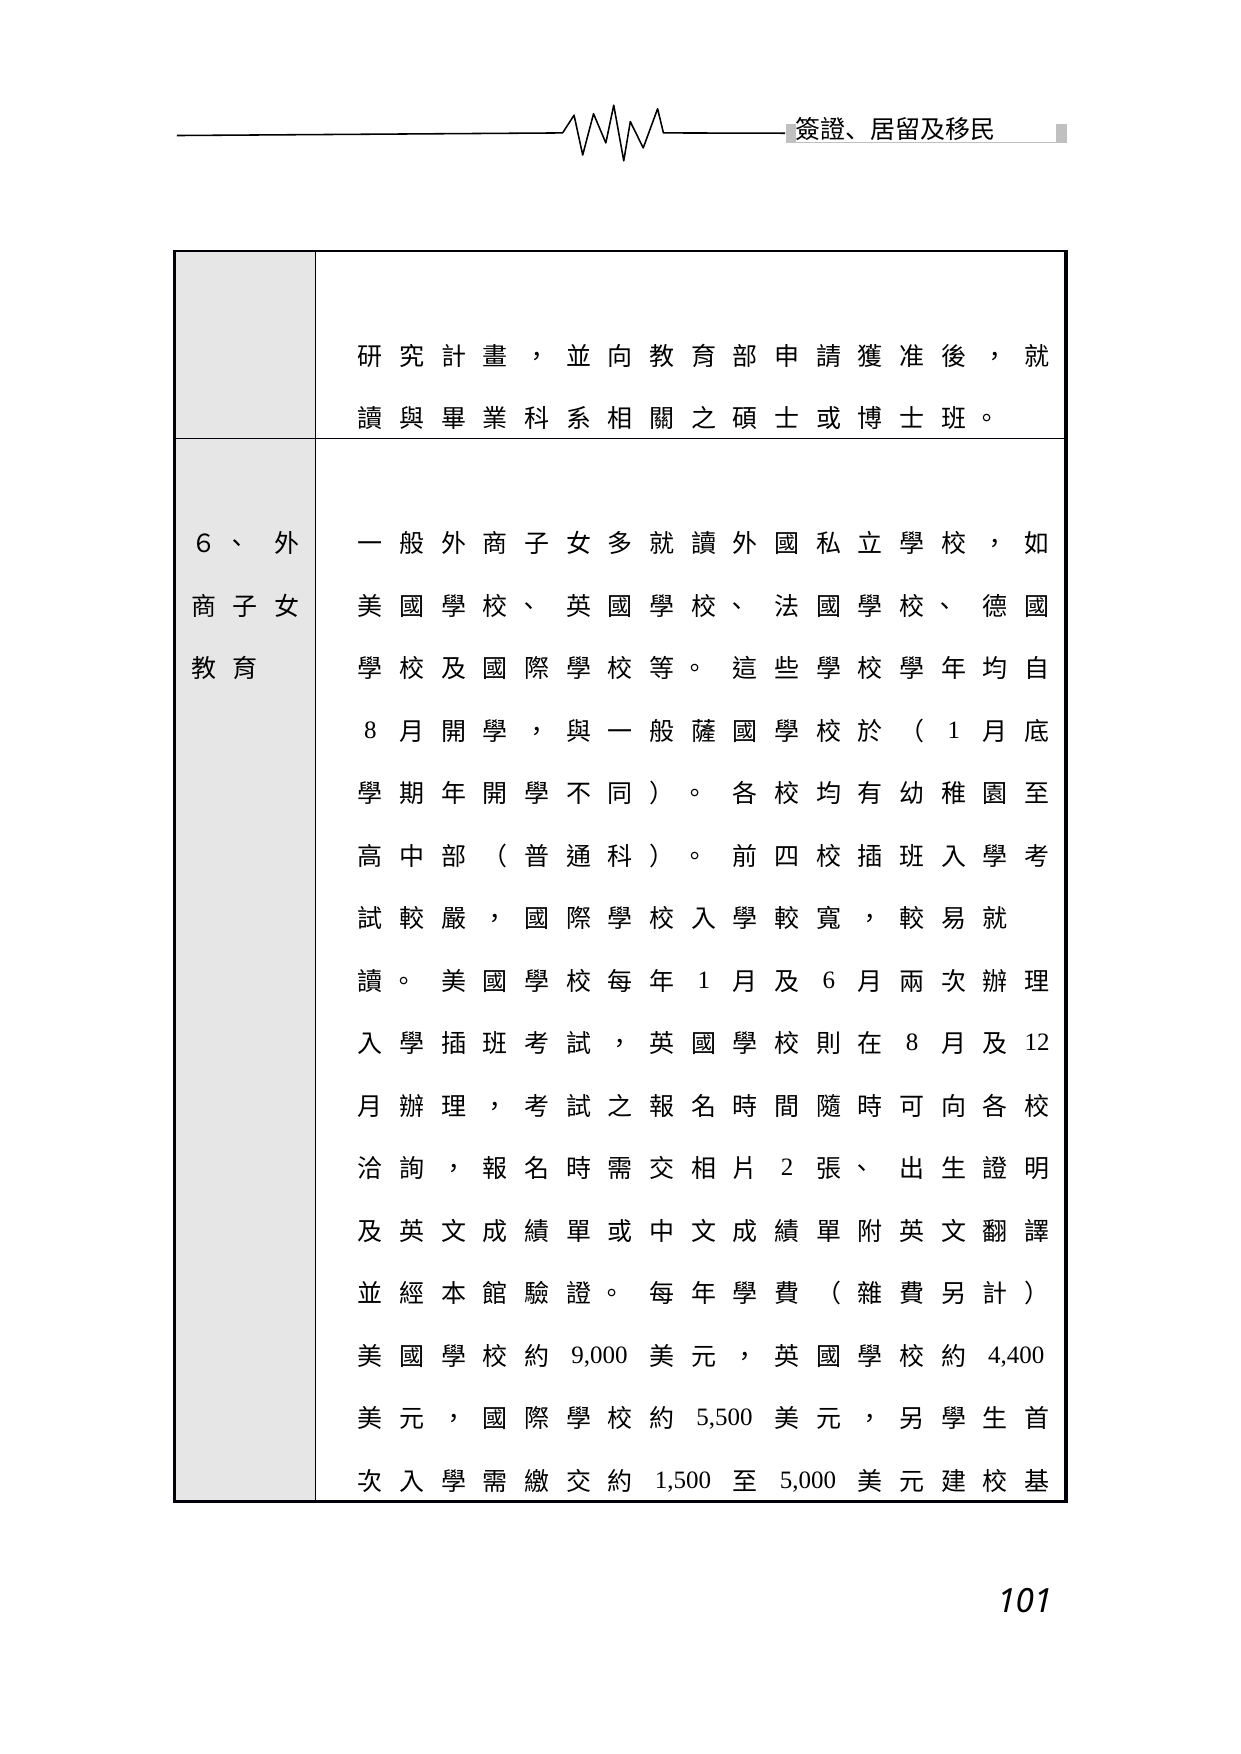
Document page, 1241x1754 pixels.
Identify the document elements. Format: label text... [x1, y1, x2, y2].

table_cell 研究計畫，並向教育部申請獲准後，就讀與畢業科系相關之碩士或博士班。 [316, 252, 1064, 438]
table_cell ６、外商子女教育 [176, 439, 315, 1500]
table_cell [176, 252, 315, 438]
table_cell 一般外商子女多就讀外國私立學校，如美國學校、英國學校、法國學校、德國學校及國際學校等。這些學校學年均自8月開學，與一般薩國學校於（1月底學期年開學不同）。各校均有幼稚園至高中部（普通科）。前四校插班入學考試較嚴，國際學校入學較寬，較易就讀。美國學校每年1月及6月兩次辦理入學插班考試，英國學校則在8月及12月辦理，考試之報名時間隨時可向各校洽詢，報名時需交相片2張、出生證明及英文成績單或中文成績單附英文翻譯並經本館驗證。每年學費（雜費另計）美國學校約9,000美元，英國學校約4,400美元，國際學校約5,500美元，另學生首次入學需繳交約1,500至5,000美元建校基 [316, 439, 1064, 1500]
